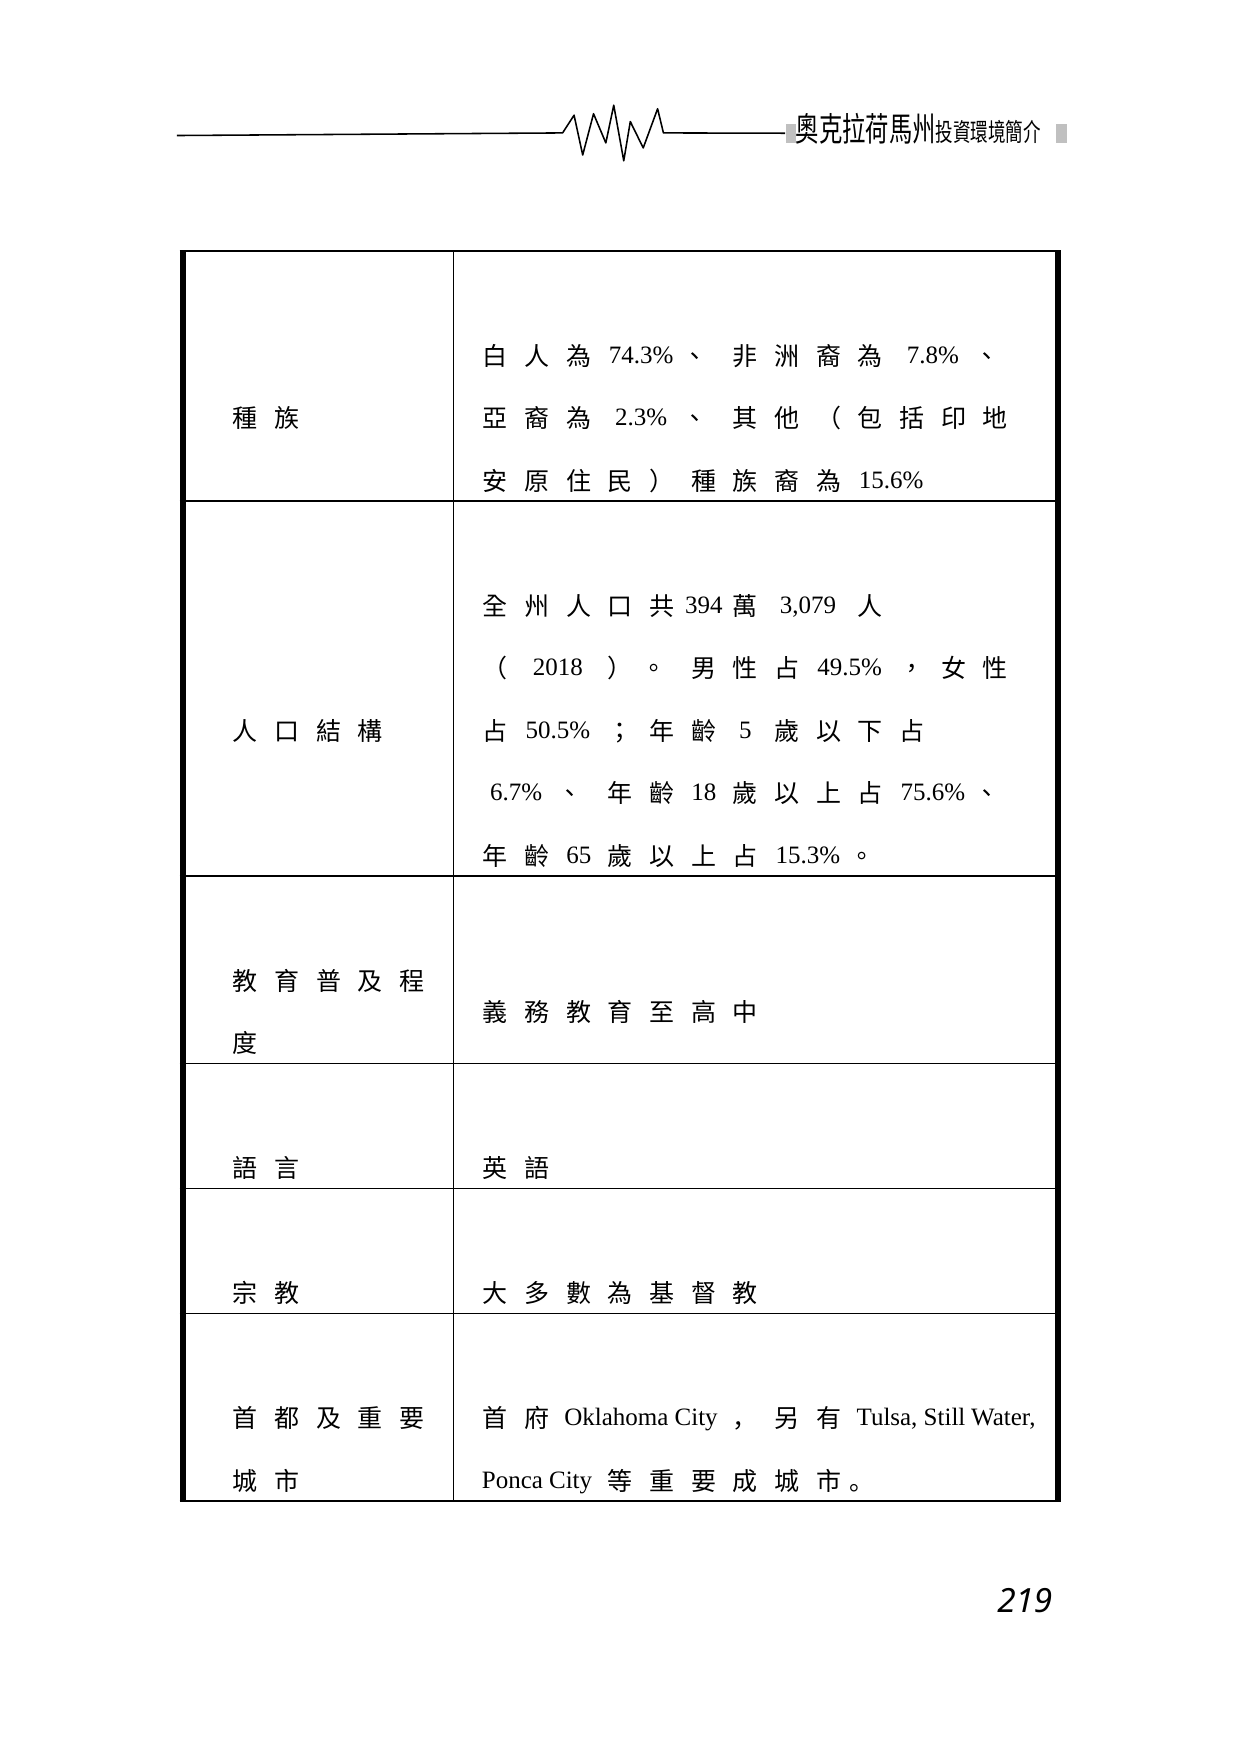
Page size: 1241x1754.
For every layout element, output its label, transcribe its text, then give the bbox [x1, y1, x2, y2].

table_cell 宗教 [186, 1189, 453, 1313]
table_cell 全州人口共394萬3,079人（2018）。男性占49.5%，女性占50.5%；年齡5歲以下占6.7%、年齡18歲以上占75.6%、年齡65歲以上占15.3%。 [454, 502, 1055, 875]
table_cell 首都及重要城市 [186, 1314, 453, 1500]
table_cell 人口結構 [186, 502, 453, 875]
table_cell 大多數為基督教 [454, 1189, 1055, 1313]
table_cell 種族 [186, 252, 453, 500]
table_cell 教育普及程度 [186, 877, 453, 1063]
table_cell 白人為74.3%、非洲裔為7.8%、亞裔為2.3%、其他（包括印地安原住民）種族裔為15.6% [454, 252, 1055, 500]
table_cell 義務教育至高中 [454, 877, 1055, 1063]
table_cell 英語 [454, 1064, 1055, 1188]
table_cell 首府Oklahoma City，另有Tulsa, Still Water, Ponca City等重要成城市。 [454, 1314, 1055, 1500]
table_cell 語言 [186, 1064, 453, 1188]
